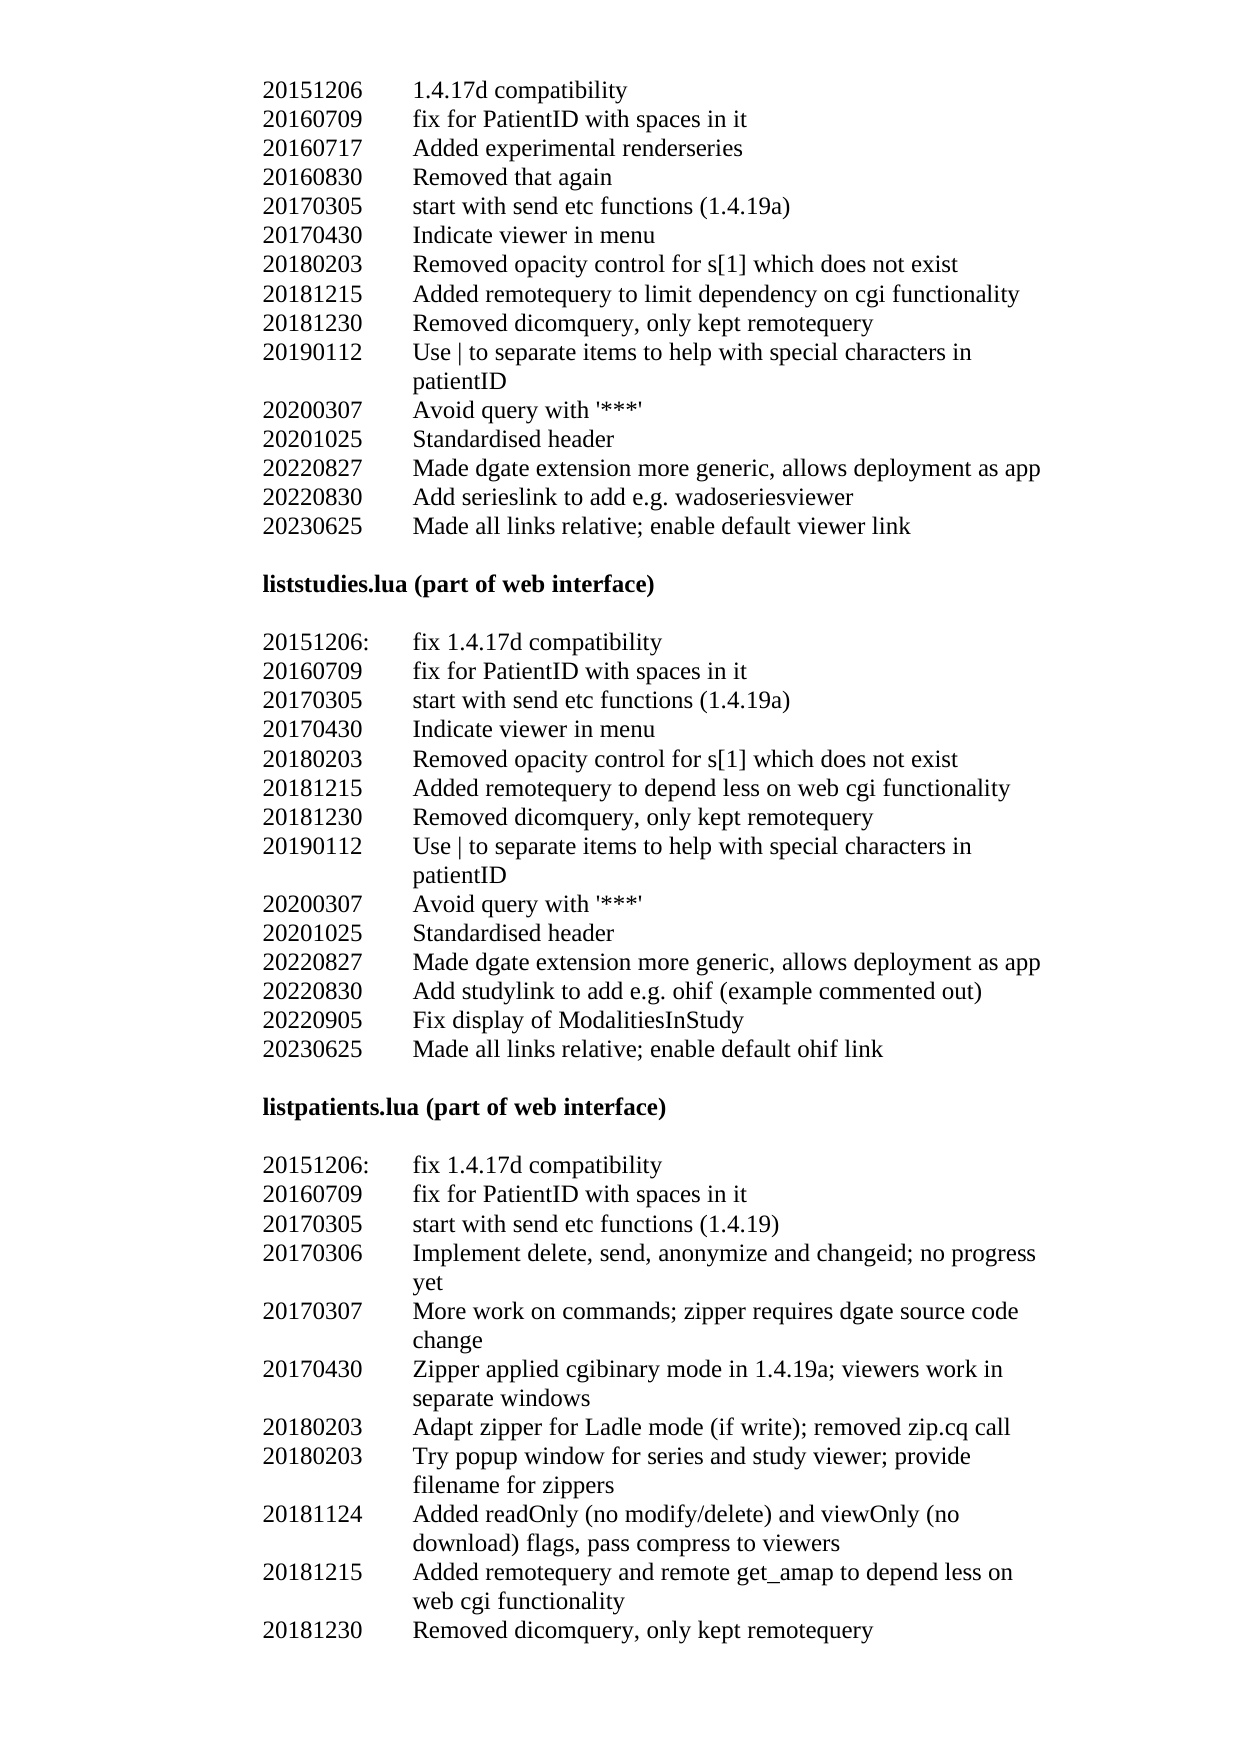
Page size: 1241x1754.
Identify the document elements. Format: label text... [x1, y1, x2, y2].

text 20200307 Avoid query with '***' [187, 889, 1053, 918]
text 20151206: fix 1.4.17d compatibility [187, 627, 1053, 656]
text listpatients.lua (part of web interface) [187, 1092, 1053, 1121]
text 20220830 Add studylink to add e.g. ohif (example commented out) [187, 976, 1053, 1005]
text 20151206: fix 1.4.17d compatibility [187, 1150, 1053, 1179]
text 20170305 start with send etc functions (1.4.19a) [187, 191, 1053, 220]
text 20160717 Added experimental renderseries [187, 133, 1053, 162]
text 20170306 Implement delete, send, anonymize and changeid; no progress yet [187, 1237, 1053, 1296]
text 20230625 Made all links relative; enable default ohif link [187, 1034, 1053, 1063]
text 20181230 Removed dicomquery, only kept remotequery [187, 1615, 1053, 1644]
text 20180203 Removed opacity control for s[1] which does not exist [187, 743, 1053, 772]
text 20190112 Use | to separate items to help with special characters in patientID [187, 337, 1053, 395]
text 20160709 fix for PatientID with spaces in it [187, 104, 1053, 133]
text liststudies.lua (part of web interface) [187, 569, 1053, 598]
text 20181215 Added remotequery and remote get_amap to depend less on web cgi functionality [187, 1557, 1053, 1615]
text 20181215 Added remotequery to limit dependency on cgi functionality [187, 278, 1053, 307]
text 20181230 Removed dicomquery, only kept remotequery [187, 802, 1053, 831]
text 20180203 Adapt zipper for Ladle mode (if write); removed zip.cq call [187, 1412, 1053, 1441]
text 20220905 Fix display of ModalitiesInStudy [187, 1005, 1053, 1034]
text 20180203 Removed opacity control for s[1] which does not exist [187, 249, 1053, 278]
text 20220827 Made dgate extension more generic, allows deployment as app [187, 453, 1053, 482]
text 20160709 fix for PatientID with spaces in it [187, 1179, 1053, 1208]
text 20160830 Removed that again [187, 162, 1053, 191]
text 20201025 Standardised header [187, 424, 1053, 453]
text 20230625 Made all links relative; enable default viewer link [187, 511, 1053, 540]
text 20151206 1.4.17d compatibility [187, 75, 1053, 104]
text 20201025 Standardised header [187, 918, 1053, 947]
text 20190112 Use | to separate items to help with special characters in patientID [187, 831, 1053, 889]
text 20160709 fix for PatientID with spaces in it [187, 656, 1053, 685]
text 20170430 Indicate viewer in menu [187, 220, 1053, 249]
text 20181215 Added remotequery to depend less on web cgi functionality [187, 772, 1053, 802]
text 20170307 More work on commands; zipper requires dgate source code change [187, 1296, 1053, 1354]
text 20170305 start with send etc functions (1.4.19) [187, 1208, 1053, 1237]
text 20220830 Add serieslink to add e.g. wadoseriesviewer [187, 482, 1053, 511]
text 20181124 Added readOnly (no modify/delete) and viewOnly (no download) flags, pass compress to viewers [187, 1499, 1053, 1557]
text 20220827 Made dgate extension more generic, allows deployment as app [187, 947, 1053, 976]
text 20170430 Indicate viewer in menu [187, 714, 1053, 743]
text 20170430 Zipper applied cgibinary mode in 1.4.19a; viewers work in separate windows [187, 1354, 1053, 1412]
text 20180203 Try popup window for series and study viewer; provide filename for zippers [187, 1441, 1053, 1499]
text 20200307 Avoid query with '***' [187, 395, 1053, 424]
text 20181230 Removed dicomquery, only kept remotequery [187, 307, 1053, 337]
text 20170305 start with send etc functions (1.4.19a) [187, 685, 1053, 714]
